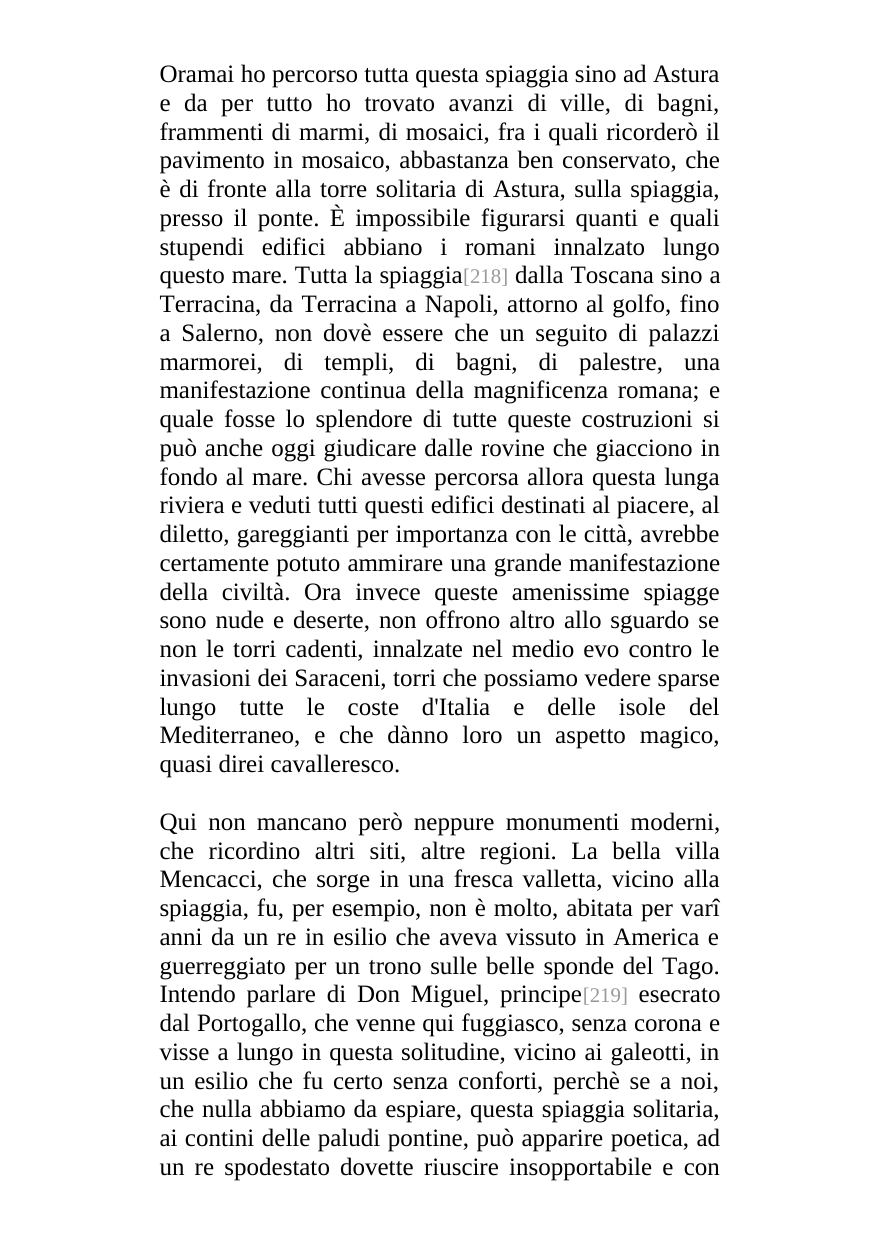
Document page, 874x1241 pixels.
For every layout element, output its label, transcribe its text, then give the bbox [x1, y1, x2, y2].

text Oramai ho percorso tutta questa spiaggia sino ad Astura e da per tutto ho trovato avanzi di ville, di bagni, frammenti di marmi, di mosaici, fra i quali ricorderò il pavimento in mosaico, abbastanza ben conservato, che è di fronte alla torre solitaria di Astura, sulla spiaggia, presso il ponte. È impossibile figurarsi quanti e quali stupendi edifici abbiano i romani innalzato lungo questo mare. Tutta la spiaggia[218] dalla Toscana sino a Terracina, da Terracina a Napoli, attorno al golfo, fino a Salerno, non dovè essere che un seguito di palazzi marmorei, di templi, di bagni, di palestre, una manifestazione continua della magnificenza romana; e quale fosse lo splendore di tutte queste costruzioni si può anche oggi giudicare dalle rovine che giacciono in fondo al mare. Chi avesse percorsa allora questa lunga riviera e veduti tutti questi edifici destinati al piacere, al diletto, gareggianti per importanza con le città, avrebbe certamente potuto ammirare una grande manifestazione della civiltà. Ora invece queste amenissime spiagge sono nude e deserte, non offrono altro allo sguardo se non le torri cadenti, innalzate nel medio evo contro le invasioni dei Saraceni, torri che possiamo vedere sparse lungo tutte le coste d'Italia e delle isole del Mediterraneo, e che dànno loro un aspetto magico, quasi direi cavalleresco. [159, 59, 720, 778]
text Qui non mancano però neppure monumenti moderni, che ricordino altri siti, altre regioni. La bella villa Mencacci, che sorge in una fresca valletta, vicino alla spiaggia, fu, per esempio, non è molto, abitata per varî anni da un re in esilio che aveva vissuto in America e guerreggiato per un trono sulle belle sponde del Tago. Intendo parlare di Don Miguel, principe[219] esecrato dal Portogallo, che venne qui fuggiasco, senza corona e visse a lungo in questa solitudine, vicino ai galeotti, in un esilio che fu certo senza conforti, perchè se a noi, che nulla abbiamo da espiare, questa spiaggia solitaria, ai contini delle paludi pontine, può apparire poetica, ad un re spodestato dovette riuscire insopportabile e con [159, 807, 720, 1181]
